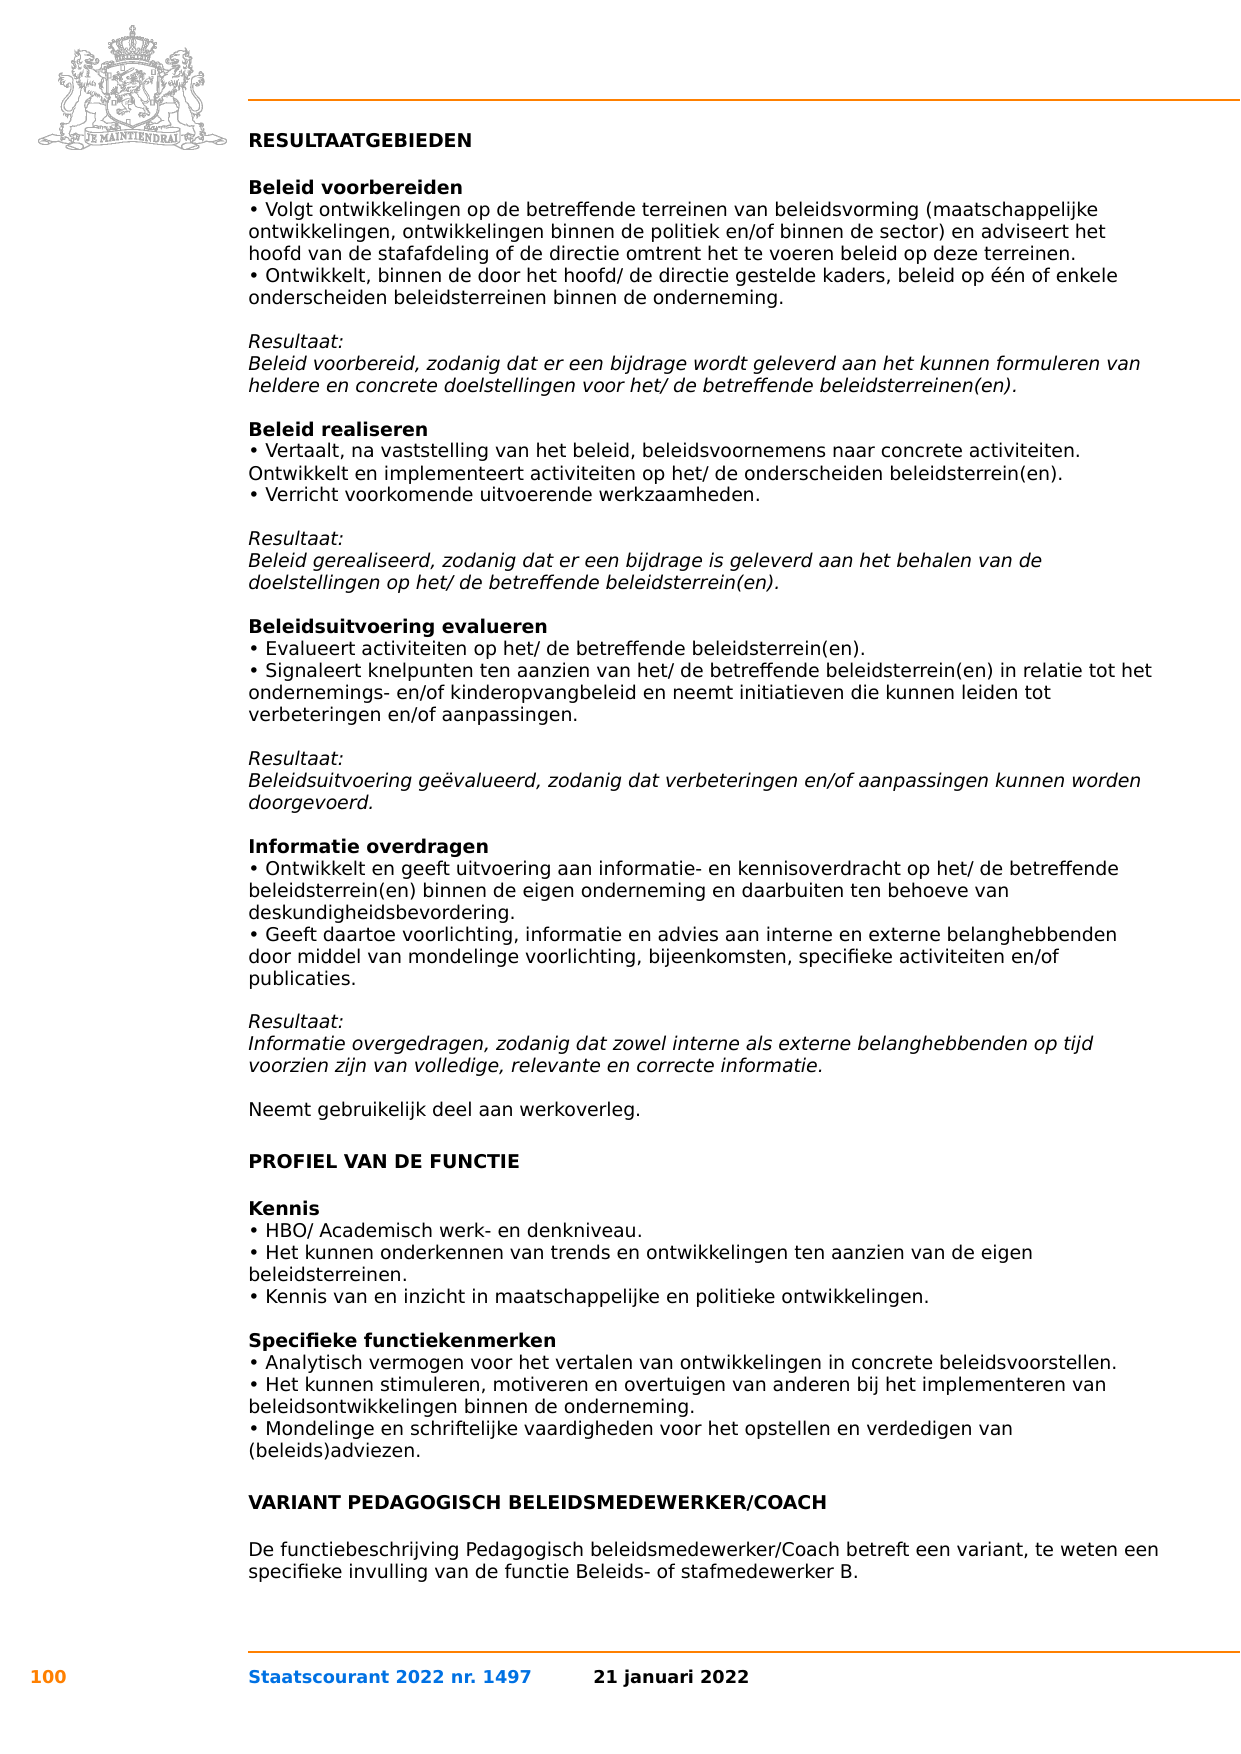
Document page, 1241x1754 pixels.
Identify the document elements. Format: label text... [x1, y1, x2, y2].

text Beleid gerealiseerd, zodanig dat er een bijdrage is geleverd aan het behalen van de doelstellingen op het/ de betreffende beleidsterrein(en). [248, 550, 1163, 594]
text Informatie overgedragen, zodanig dat zowel interne als externe belanghebbenden op tijd voorzien zijn van volledige, relevante en correcte informatie. [248, 1033, 1163, 1077]
subtitle Beleid realiseren [248, 418, 1163, 440]
subtitle Beleid voorbereiden [248, 177, 1163, 199]
text • Vertaalt, na vaststelling van het beleid, beleidsvoornemens naar concrete activiteiten. Ontwikkelt en implementeert activiteiten op het/ de onderscheiden beleidsterrein(en). [248, 440, 1163, 484]
text Neemt gebruikelijk deel aan werkoverleg. [248, 1099, 1163, 1121]
subtitle Beleidsuitvoering evalueren [248, 616, 1163, 638]
text Resultaat: [248, 331, 1163, 353]
text Beleid voorbereid, zodanig dat er een bijdrage wordt geleverd aan het kunnen formuleren van heldere en concrete doelstellingen voor het/ de betreffende beleidsterreinen(en). [248, 353, 1163, 397]
text Resultaat: [248, 1011, 1163, 1033]
text • Analytisch vermogen voor het vertalen van ontwikkelingen in concrete beleidsvoorstellen. [248, 1352, 1163, 1374]
subtitle PROFIEL VAN DE FUNCTIE [248, 1151, 1163, 1173]
text • Het kunnen onderkennen van trends en ontwikkelingen ten aanzien van de eigen beleidsterreinen. [248, 1242, 1163, 1286]
text • Evalueert activiteiten op het/ de betreffende beleidsterrein(en). [248, 638, 1163, 660]
subtitle Specifieke functiekenmerken [248, 1330, 1163, 1352]
subtitle Kennis [248, 1198, 1163, 1220]
text • Signaleert knelpunten ten aanzien van het/ de betreffende beleidsterrein(en) in relatie tot het ondernemings- en/of kinderopvangbeleid en neemt initiatieven die kunnen leiden tot verbeteringen en/of aanpassingen. [248, 660, 1163, 726]
text Resultaat: [248, 748, 1163, 770]
text Beleidsuitvoering geëvalueerd, zodanig dat verbeteringen en/of aanpassingen kunnen worden doorgevoerd. [248, 770, 1163, 814]
text • Ontwikkelt en geeft uitvoering aan informatie- en kennisoverdracht op het/ de betreffende beleidsterrein(en) binnen de eigen onderneming en daarbuiten ten behoeve van deskundigheidsbevordering. [248, 858, 1163, 923]
text • Ontwikkelt, binnen de door het hoofd/ de directie gestelde kaders, beleid op één of enkele onderscheiden beleidsterreinen binnen de onderneming. [248, 265, 1163, 309]
text • Het kunnen stimuleren, motiveren en overtuigen van anderen bij het implementeren van beleidsontwikkelingen binnen de onderneming. [248, 1374, 1163, 1418]
text • Verricht voorkomende uitvoerende werkzaamheden. [248, 484, 1163, 506]
text • Volgt ontwikkelingen op de betreffende terreinen van beleidsvorming (maatschappelijke ontwikkelingen, ontwikkelingen binnen de politiek en/of binnen de sector) en adviseert het hoofd van de stafafdeling of de directie omtrent het te voeren beleid op deze terreinen. [248, 199, 1163, 265]
text • Geeft daartoe voorlichting, informatie en advies aan interne en externe belanghebbenden door middel van mondelinge voorlichting, bijeenkomsten, specifieke activiteiten en/of publicaties. [248, 923, 1163, 989]
subtitle Informatie overdragen [248, 836, 1163, 858]
text De functiebeschrijving Pedagogisch beleidsmedewerker/Coach betreft een variant, te weten een specifieke invulling van de functie Beleids- of stafmedewerker B. [248, 1539, 1163, 1583]
text • HBO/ Academisch werk- en denkniveau. [248, 1220, 1163, 1242]
text • Kennis van en inzicht in maatschappelijke en politieke ontwikkelingen. [248, 1286, 1163, 1308]
text • Mondelinge en schriftelijke vaardigheden voor het opstellen en verdedigen van (beleids)adviezen. [248, 1418, 1163, 1462]
text Resultaat: [248, 528, 1163, 550]
picture [38, 25, 227, 150]
subtitle VARIANT PEDAGOGISCH BELEIDSMEDEWERKER/COACH [248, 1492, 1163, 1514]
subtitle RESULTAATGEBIEDEN [248, 130, 1163, 152]
